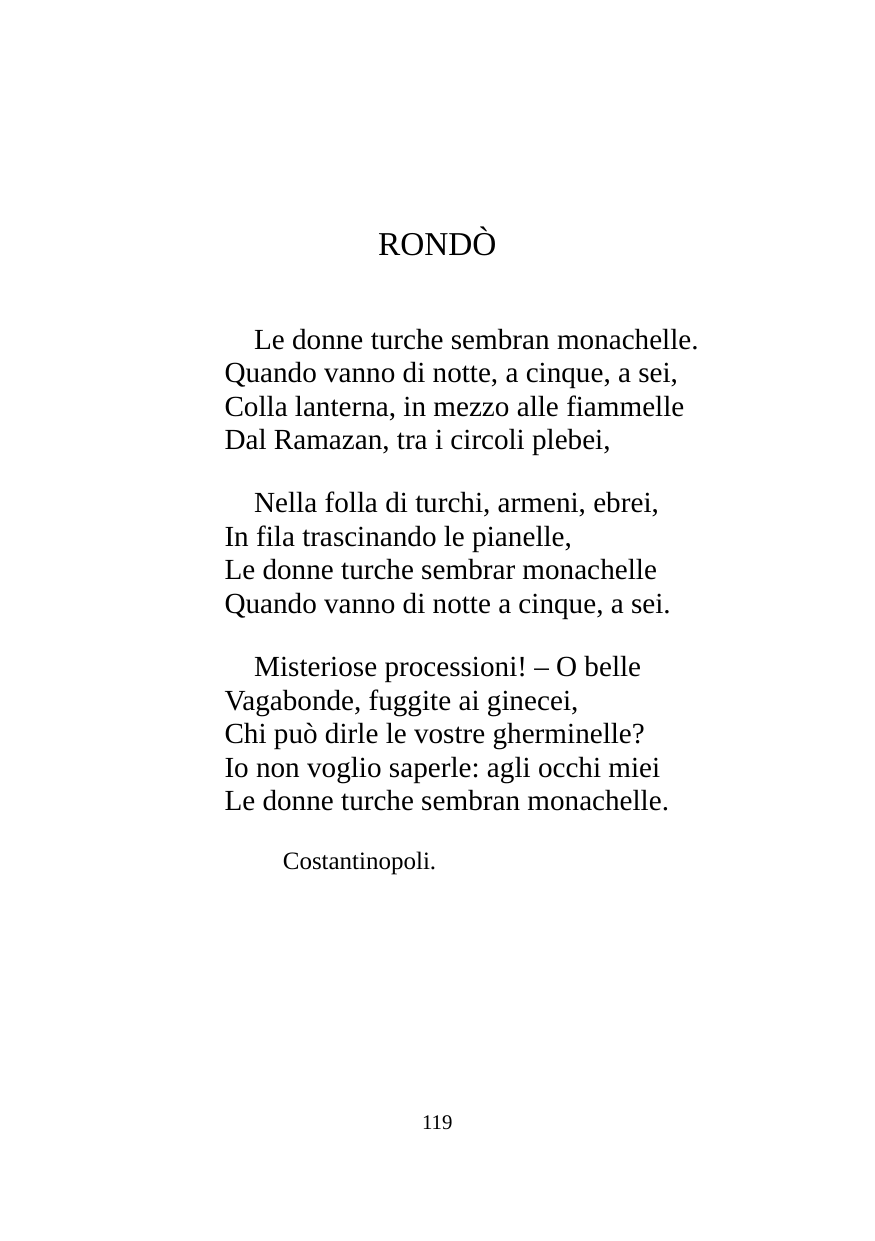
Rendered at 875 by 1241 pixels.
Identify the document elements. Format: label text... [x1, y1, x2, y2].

text Dal Ramazan, tra i circoli plebei, [224, 422, 768, 456]
text In fila trascinando le pianelle, [224, 519, 768, 552]
text Quando vanno di notte, a cinque, a sei, [224, 355, 768, 389]
text Io non voglio saperle: agli occhi miei [224, 750, 768, 783]
text Costantinopoli. [106, 846, 768, 875]
text Le donne turche sembrar monachelle [224, 552, 768, 586]
text Misteriose processioni! – O belle [224, 649, 768, 683]
text Quando vanno di notte a cinque, a sei. [224, 586, 768, 619]
text Vagabonde, fuggite ai ginecei, [224, 683, 768, 716]
text Nella folla di turchi, armeni, ebrei, [224, 485, 768, 519]
text Chi può dirle le vostre gherminelle? [224, 716, 768, 750]
subtitle RONDÒ [106, 224, 768, 263]
text Le donne turche sembran monachelle. [224, 322, 768, 355]
text Colla lanterna, in mezzo alle fiammelle [224, 389, 768, 422]
text Le donne turche sembran monachelle. [224, 783, 768, 817]
